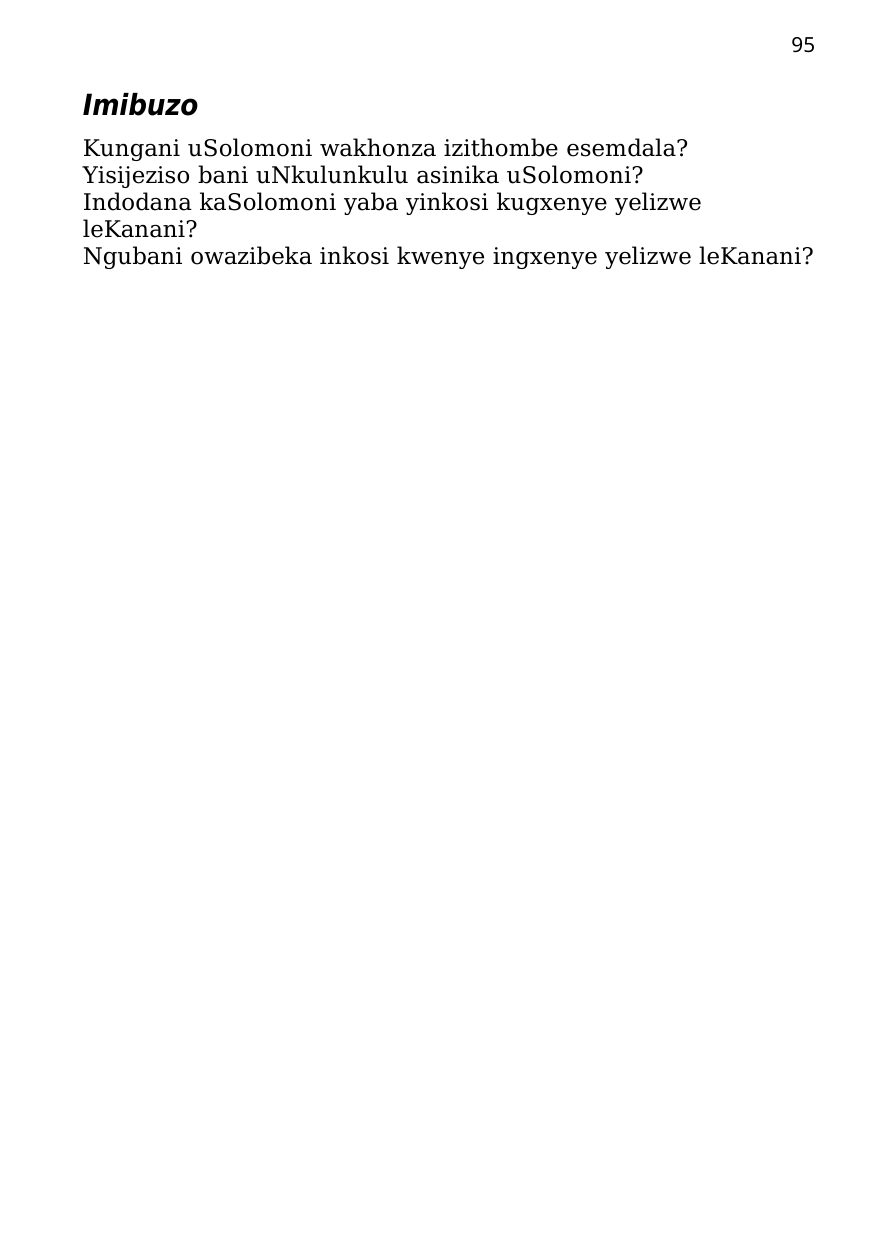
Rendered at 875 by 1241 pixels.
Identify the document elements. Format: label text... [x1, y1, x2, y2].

subtitle Imibuzo [83, 88, 815, 122]
text Indodana kaSolomoni yaba yinkosi kugxenye yelizwe leKanani? [83, 189, 815, 243]
text Yisijeziso bani uNkulunkulu asinika uSolomoni? [83, 162, 815, 189]
text Ngubani owazibeka inkosi kwenye ingxenye yelizwe leKanani? [83, 243, 815, 270]
text Kungani uSolomoni wakhonza izithombe esemdala? [83, 135, 815, 162]
